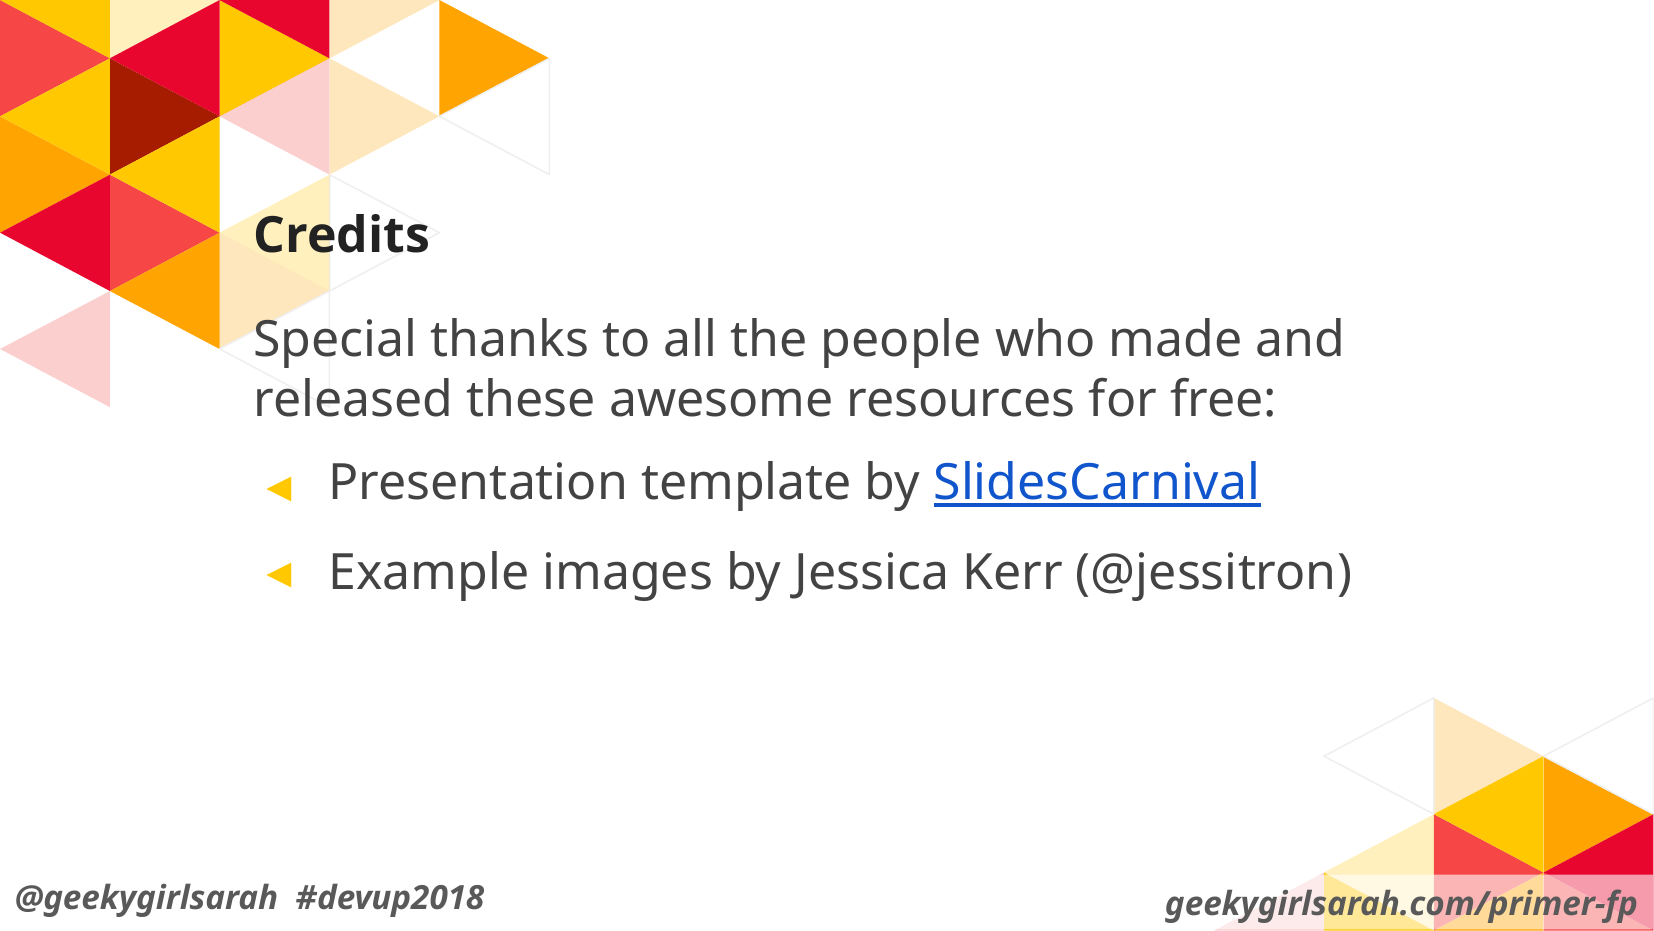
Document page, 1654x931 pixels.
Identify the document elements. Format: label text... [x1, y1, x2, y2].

title Credits [238, 156, 1406, 278]
list Special thanks to all the people who made and released these awesome resources for free: Presentation template by SlidesCarnival Example images by Jessica Kerr (@jessitron) [238, 291, 1406, 817]
